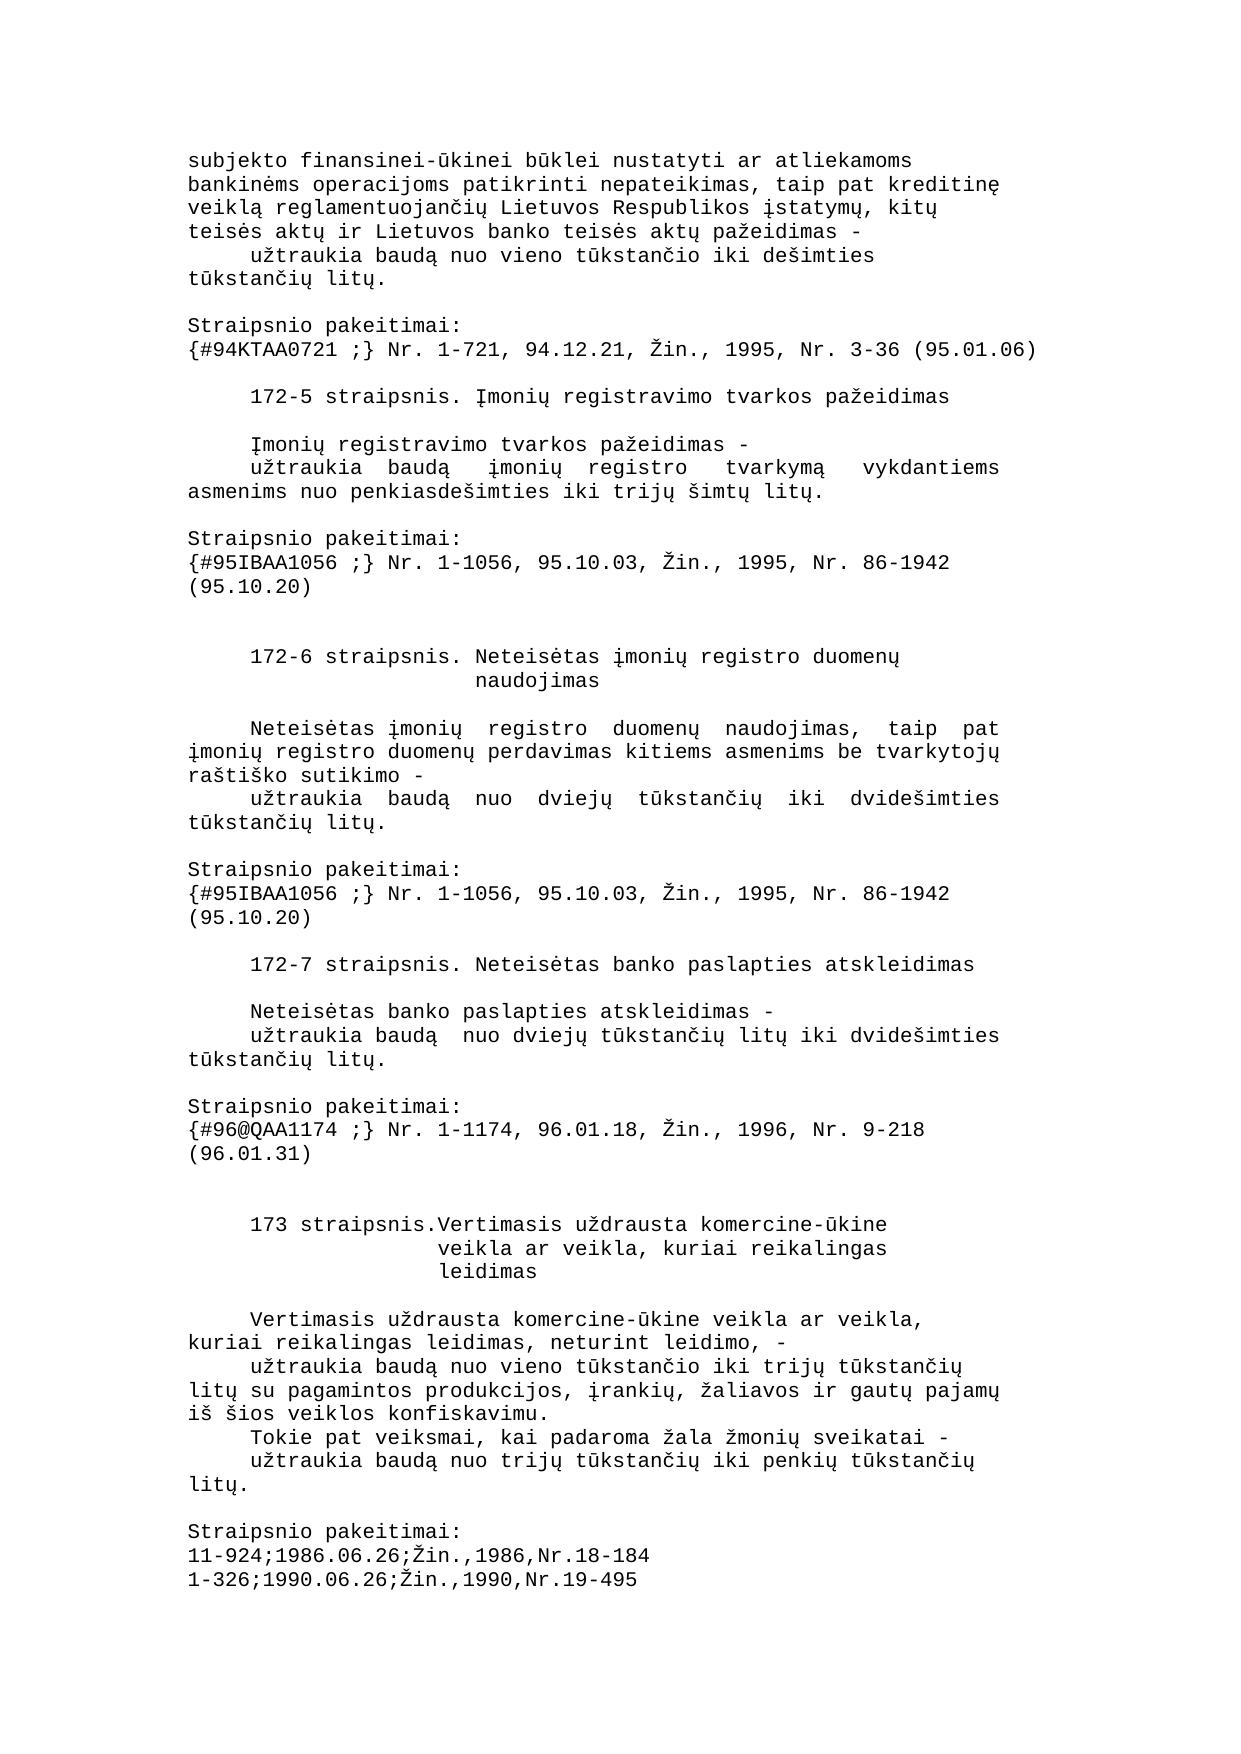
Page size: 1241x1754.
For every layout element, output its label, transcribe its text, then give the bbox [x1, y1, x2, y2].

text 172-7 straipsnis. Neteisėtas banko paslapties atskleidimas [187, 954, 1053, 978]
text Tokie pat veiksmai, kai padaroma žala žmonių sveikatai - [187, 1427, 1053, 1451]
text {#96@QAA1174 ;} Nr. 1-1174, 96.01.18, Žin., 1996, Nr. 9-218 (96.01.31) [187, 1119, 1053, 1167]
text 173 straipsnis.Vertimasis uždrausta komercine-ūkine [187, 1214, 1053, 1238]
text užtraukia baudą nuo vieno tūkstančio iki trijų tūkstančių [187, 1356, 1053, 1379]
text užtraukia baudą nuo dviejų tūkstančių litų iki dvidešimties [187, 1025, 1053, 1048]
text {#94KTAA0721 ;} Nr. 1-721, 94.12.21, Žin., 1995, Nr. 3-36 (95.01.06) [187, 339, 1053, 363]
text iš šios veiklos konfiskavimu. [187, 1403, 1053, 1427]
text įmonių registro duomenų perdavimas kitiems asmenims be tvarkytojų [187, 741, 1053, 765]
text leidimas [187, 1261, 1053, 1285]
text tūkstančių litų. [187, 1048, 1053, 1072]
text užtraukia baudą nuo trijų tūkstančių iki penkių tūkstančių [187, 1451, 1053, 1474]
text kuriai reikalingas leidimas, neturint leidimo, - [187, 1332, 1053, 1356]
text tūkstančių litų. [187, 268, 1053, 292]
text užtraukia baudą įmonių registro tvarkymą vykdantiems [187, 457, 1053, 481]
text naudojimas [187, 670, 1053, 694]
text užtraukia baudą nuo dviejų tūkstančių iki dvidešimties [187, 788, 1053, 812]
text litų su pagamintos produkcijos, įrankių, žaliavos ir gautų pajamų [187, 1379, 1053, 1403]
text Straipsnio pakeitimai: [187, 528, 1053, 552]
text 1-326;1990.06.26;Žin.,1990,Nr.19-495 [187, 1569, 1053, 1592]
text {#95IBAA1056 ;} Nr. 1-1056, 95.10.03, Žin., 1995, Nr. 86-1942 (95.10.20) [187, 552, 1053, 599]
text {#95IBAA1056 ;} Nr. 1-1056, 95.10.03, Žin., 1995, Nr. 86-1942 (95.10.20) [187, 883, 1053, 930]
text teisės aktų ir Lietuvos banko teisės aktų pažeidimas - [187, 221, 1053, 244]
text asmenims nuo penkiasdešimties iki trijų šimtų litų. [187, 481, 1053, 505]
text Neteisėtas banko paslapties atskleidimas - [187, 1001, 1053, 1025]
text Įmonių registravimo tvarkos pažeidimas - [187, 434, 1053, 457]
text subjekto finansinei-ūkinei būklei nustatyti ar atliekamoms [187, 150, 1053, 174]
text 11-924;1986.06.26;Žin.,1986,Nr.18-184 [187, 1545, 1053, 1569]
text 172-5 straipsnis. Įmonių registravimo tvarkos pažeidimas [187, 386, 1053, 410]
text litų. [187, 1474, 1053, 1498]
text veiklą reglamentuojančių Lietuvos Respublikos įstatymų, kitų [187, 197, 1053, 221]
text Straipsnio pakeitimai: [187, 1096, 1053, 1119]
text Straipsnio pakeitimai: [187, 859, 1053, 883]
text Neteisėtas įmonių registro duomenų naudojimas, taip pat [187, 717, 1053, 741]
text užtraukia baudą nuo vieno tūkstančio iki dešimties [187, 244, 1053, 268]
text bankinėms operacijoms patikrinti nepateikimas, taip pat kreditinę [187, 174, 1053, 197]
text Vertimasis uždrausta komercine-ūkine veikla ar veikla, [187, 1309, 1053, 1332]
text tūkstančių litų. [187, 812, 1053, 836]
text raštiško sutikimo - [187, 765, 1053, 788]
text Straipsnio pakeitimai: [187, 316, 1053, 339]
text Straipsnio pakeitimai: [187, 1521, 1053, 1545]
text veikla ar veikla, kuriai reikalingas [187, 1238, 1053, 1261]
text 172-6 straipsnis. Neteisėtas įmonių registro duomenų [187, 647, 1053, 670]
